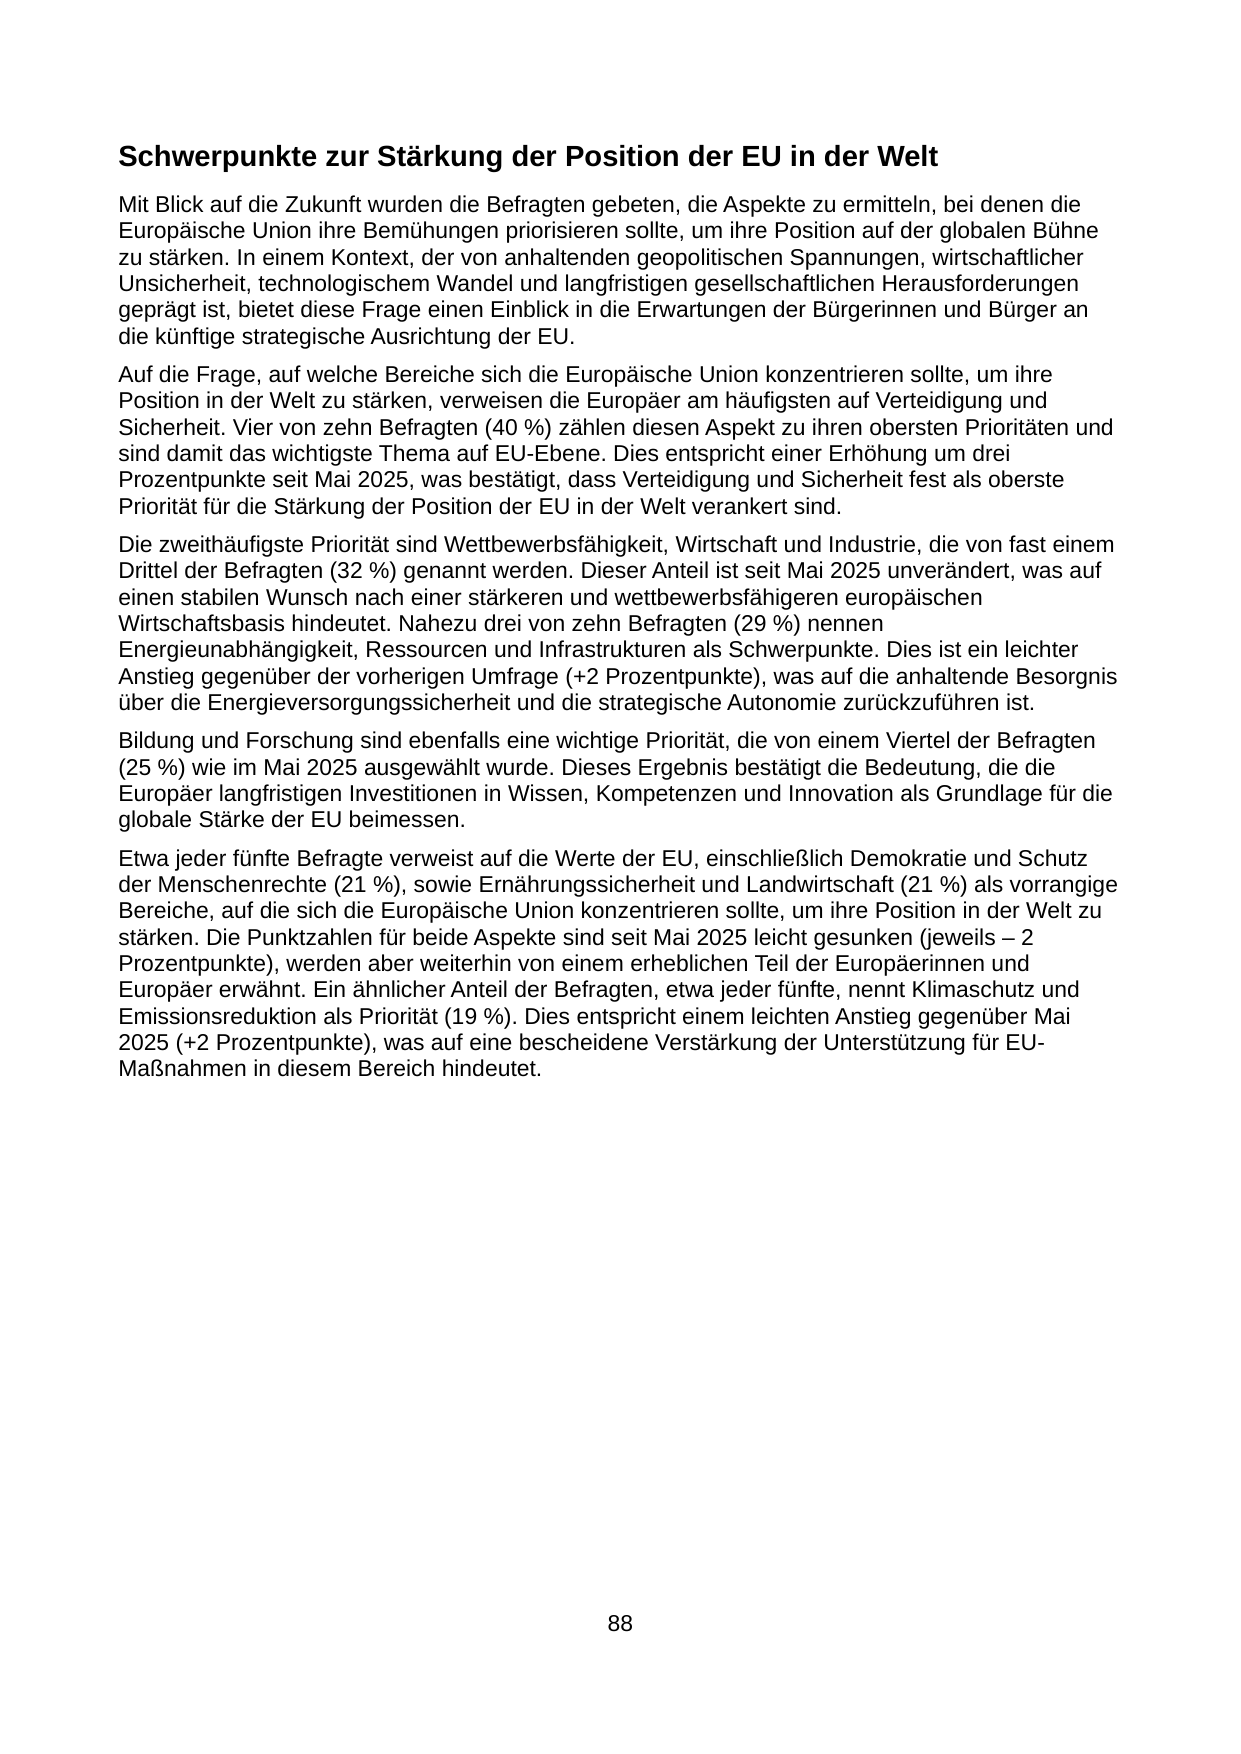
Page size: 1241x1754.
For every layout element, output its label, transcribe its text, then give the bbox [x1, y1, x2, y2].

text Etwa jeder fünfte Befragte verweist auf die Werte der EU, einschließlich Demokratie und Schutz der Menschenrechte (21 %), sowie Ernährungssicherheit und Landwirtschaft (21 %) als vorrangige Bereiche, auf die sich die Europäische Union konzentrieren sollte, um ihre Position in der Welt zu stärken. Die Punktzahlen für beide Aspekte sind seit Mai 2025 leicht gesunken (jeweils – 2 Prozentpunkte), werden aber weiterhin von einem erheblichen Teil der Europäerinnen und Europäer erwähnt. Ein ähnlicher Anteil der Befragten, etwa jeder fünfte, nennt Klimaschutz und Emissionsreduktion als Priorität (19 %). Dies entspricht einem leichten Anstieg gegenüber Mai 2025 (+2 Prozentpunkte), was auf eine bescheidene Verstärkung der Unterstützung für EU-Maßnahmen in diesem Bereich hindeutet. [118, 844, 1122, 1082]
text Die zweithäufigste Priorität sind Wettbewerbsfähigkeit, Wirtschaft und Industrie, die von fast einem Drittel der Befragten (32 %) genannt werden. Dieser Anteil ist seit Mai 2025 unverändert, was auf einen stabilen Wunsch nach einer stärkeren und wettbewerbsfähigeren europäischen Wirtschaftsbasis hindeutet. Nahezu drei von zehn Befragten (29 %) nennen Energieunabhängigkeit, Ressourcen und Infrastrukturen als Schwerpunkte. Dies ist ein leichter Anstieg gegenüber der vorherigen Umfrage (+2 Prozentpunkte), was auf die anhaltende Besorgnis über die Energieversorgungssicherheit und die strategische Autonomie zurückzuführen ist. [118, 531, 1122, 715]
text Bildung und Forschung sind ebenfalls eine wichtige Priorität, die von einem Viertel der Befragten (25 %) wie im Mai 2025 ausgewählt wurde. Dieses Ergebnis bestätigt die Bedeutung, die die Europäer langfristigen Investitionen in Wissen, Kompetenzen und Innovation als Grundlage für die globale Stärke der EU beimessen. [118, 727, 1122, 833]
subtitle Schwerpunkte zur Stärkung der Position der EU in der Welt [118, 139, 1122, 172]
text Mit Blick auf die Zukunft wurden die Befragten gebeten, die Aspekte zu ermitteln, bei denen die Europäische Union ihre Bemühungen priorisieren sollte, um ihre Position auf der globalen Bühne zu stärken. In einem Kontext, der von anhaltenden geopolitischen Spannungen, wirtschaftlicher Unsicherheit, technologischem Wandel und langfristigen gesellschaftlichen Herausforderungen geprägt ist, bietet diese Frage einen Einblick in die Erwartungen der Bürgerinnen und Bürger an die künftige strategische Ausrichtung der EU. [118, 191, 1122, 349]
text Auf die Frage, auf welche Bereiche sich die Europäische Union konzentrieren sollte, um ihre Position in der Welt zu stärken, verweisen die Europäer am häufigsten auf Verteidigung und Sicherheit. Vier von zehn Befragten (40 %) zählen diesen Aspekt zu ihren obersten Prioritäten und sind damit das wichtigste Thema auf EU-Ebene. Dies entspricht einer Erhöhung um drei Prozentpunkte seit Mai 2025, was bestätigt, dass Verteidigung und Sicherheit fest als oberste Priorität für die Stärkung der Position der EU in der Welt verankert sind. [118, 361, 1122, 519]
